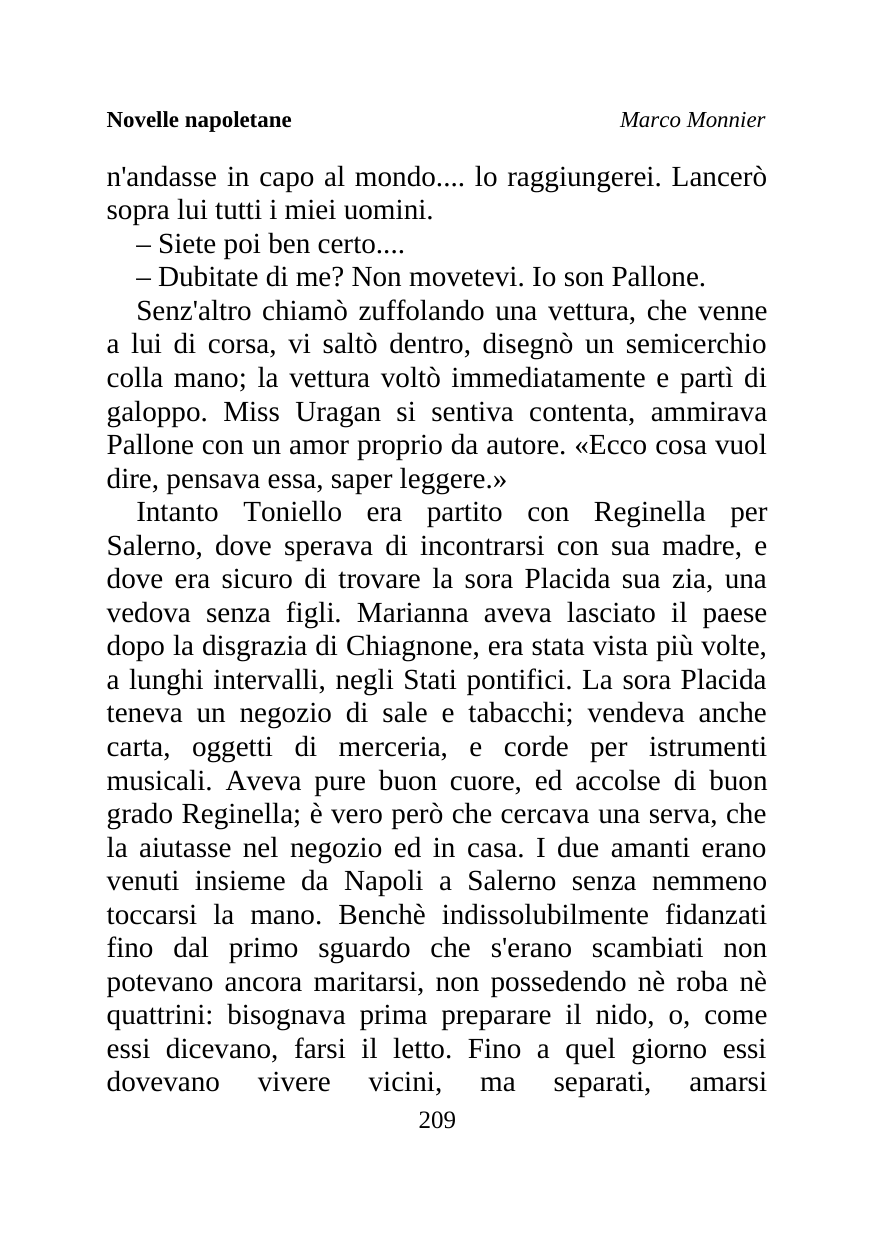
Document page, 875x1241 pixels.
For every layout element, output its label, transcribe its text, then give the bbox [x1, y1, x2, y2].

text n'andasse in capo al mondo.... lo raggiungerei. Lancerò sopra lui tutti i miei uomini. [106, 159, 768, 226]
text – Siete poi ben certo.... [106, 226, 768, 259]
text – Dubitate di me? Non movetevi. Io son Pallone. [106, 259, 768, 293]
text Senz'altro chiamò zuffolando una vettura, che venne a lui di corsa, vi saltò dentro, disegnò un semicerchio colla mano; la vettura voltò immediatamente e partì di galoppo. Miss Uragan si sentiva contenta, ammirava Pallone con un amor proprio da autore. «Ecco cosa vuol dire, pensava essa, saper leggere.» [106, 293, 768, 494]
text Intanto Toniello era partito con Reginella per Salerno, dove sperava di incontrarsi con sua madre, e dove era sicuro di trovare la sora Placida sua zia, una vedova senza figli. Marianna aveva lasciato il paese dopo la disgrazia di Chiagnone, era stata vista più volte, a lunghi intervalli, negli Stati pontifici. La sora Placida teneva un negozio di sale e tabacchi; vendeva anche carta, oggetti di merceria, e corde per istrumenti musicali. Aveva pure buon cuore, ed accolse di buon grado Reginella; è vero però che cercava una serva, che la aiutasse nel negozio ed in casa. I due amanti erano venuti insieme da Napoli a Salerno senza nemmeno toccarsi la mano. Benchè indissolubilmente fidanzati fino dal primo sguardo che s'erano scambiati non potevano ancora maritarsi, non possedendo nè roba nè quattrini: bisognava prima preparare il nido, o, come essi dicevano, farsi il letto. Fino a quel giorno essi dovevano vivere vicini, ma separati, amarsi [106, 494, 768, 1098]
